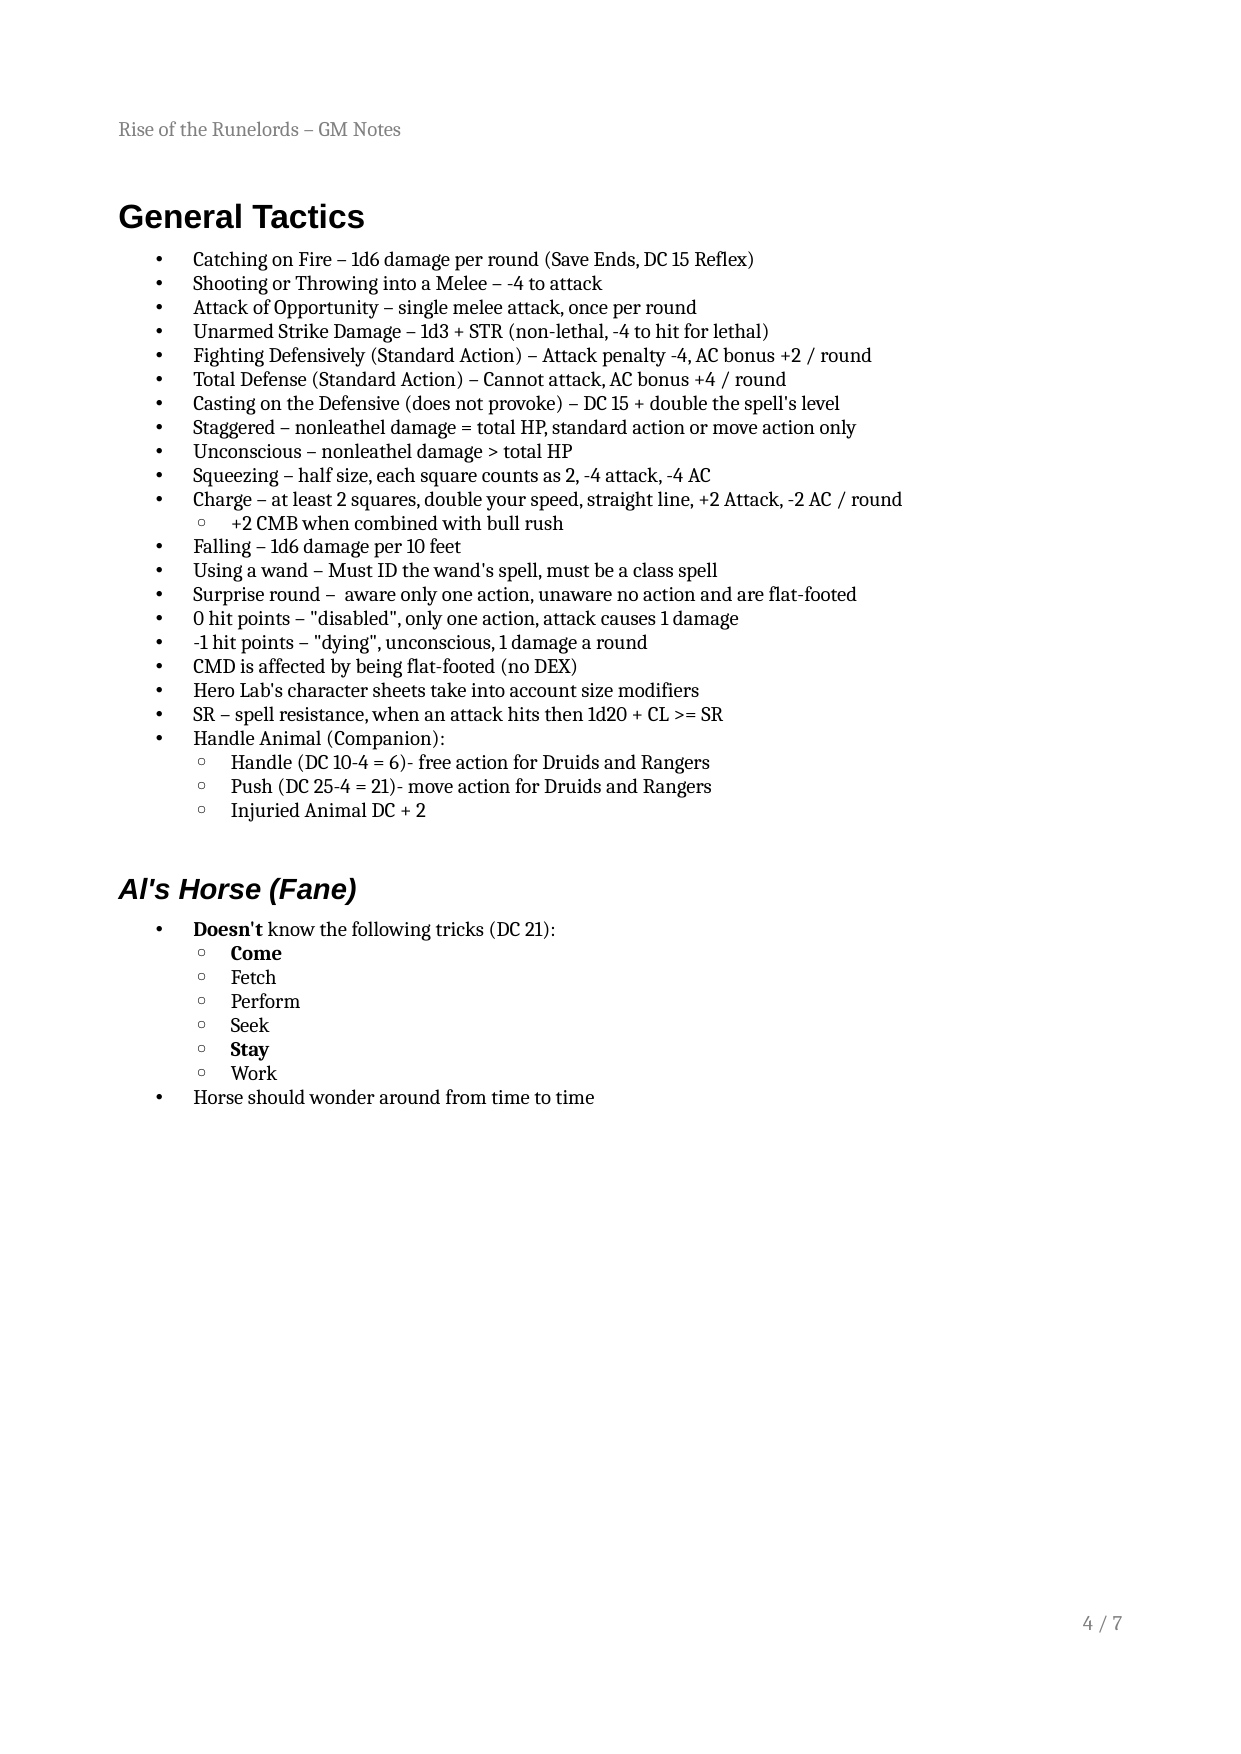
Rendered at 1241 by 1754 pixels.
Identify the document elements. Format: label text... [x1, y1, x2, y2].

list Handle (DC 10-4 = 6)- free action for Druids and Rangers [193, 751, 1122, 775]
list Using a wand – Must ID the wand's spell, must be a class spell [156, 559, 1122, 583]
list Falling – 1d6 damage per 10 feet [156, 535, 1122, 559]
list -1 hit points – "dying", unconscious, 1 damage a round [156, 631, 1122, 655]
list Doesn't know the following tricks (DC 21): [156, 918, 1122, 942]
list Fighting Defensively (Standard Action) – Attack penalty -4, AC bonus +2 / round [156, 343, 1122, 367]
list SR – spell resistance, when an attack hits then 1d20 + CL >= SR [156, 703, 1122, 727]
list Come [193, 942, 1122, 966]
list Horse should wonder around from time to time [156, 1085, 1122, 1109]
list Perform [193, 989, 1122, 1013]
list Fetch [193, 966, 1122, 989]
list Shooting or Throwing into a Melee – -4 to attack [156, 272, 1122, 296]
list CMD is affected by being flat-footed (no DEX) [156, 655, 1122, 679]
list Staggered – nonleathel damage = total HP, standard action or move action only [156, 415, 1122, 439]
subtitle General Tactics [118, 197, 1122, 235]
list Hero Lab's character sheets take into account size modifiers [156, 679, 1122, 703]
list 0 hit points – "disabled", only one action, attack causes 1 damage [156, 607, 1122, 631]
list Squeezing – half size, each square counts as 2, -4 attack, -4 AC [156, 463, 1122, 487]
list Total Defense (Standard Action) – Cannot attack, AC bonus +4 / round [156, 367, 1122, 391]
list Surprise round – aware only one action, unaware no action and are flat-footed [156, 583, 1122, 607]
list Work [193, 1061, 1122, 1085]
list Seek [193, 1013, 1122, 1037]
list Stay [193, 1037, 1122, 1061]
list Attack of Opportunity – single melee attack, once per round [156, 296, 1122, 319]
list +2 CMB when combined with bull rush [193, 511, 1122, 535]
list Unconscious – nonleathel damage > total HP [156, 439, 1122, 463]
list Casting on the Defensive (does not provoke) – DC 15 + double the spell's level [156, 391, 1122, 415]
list Handle Animal (Companion): [156, 727, 1122, 751]
subtitle Al's Horse (Fane) [118, 872, 1122, 905]
list Catching on Fire – 1d6 damage per round (Save Ends, DC 15 Reflex) [156, 248, 1122, 272]
list Injuried Animal DC + 2 [193, 799, 1122, 823]
list Charge – at least 2 squares, double your speed, straight line, +2 Attack, -2 AC / round [156, 487, 1122, 511]
list Unarmed Strike Damage – 1d3 + STR (non-lethal, -4 to hit for lethal) [156, 319, 1122, 343]
list Push (DC 25-4 = 21)- move action for Druids and Rangers [193, 775, 1122, 799]
